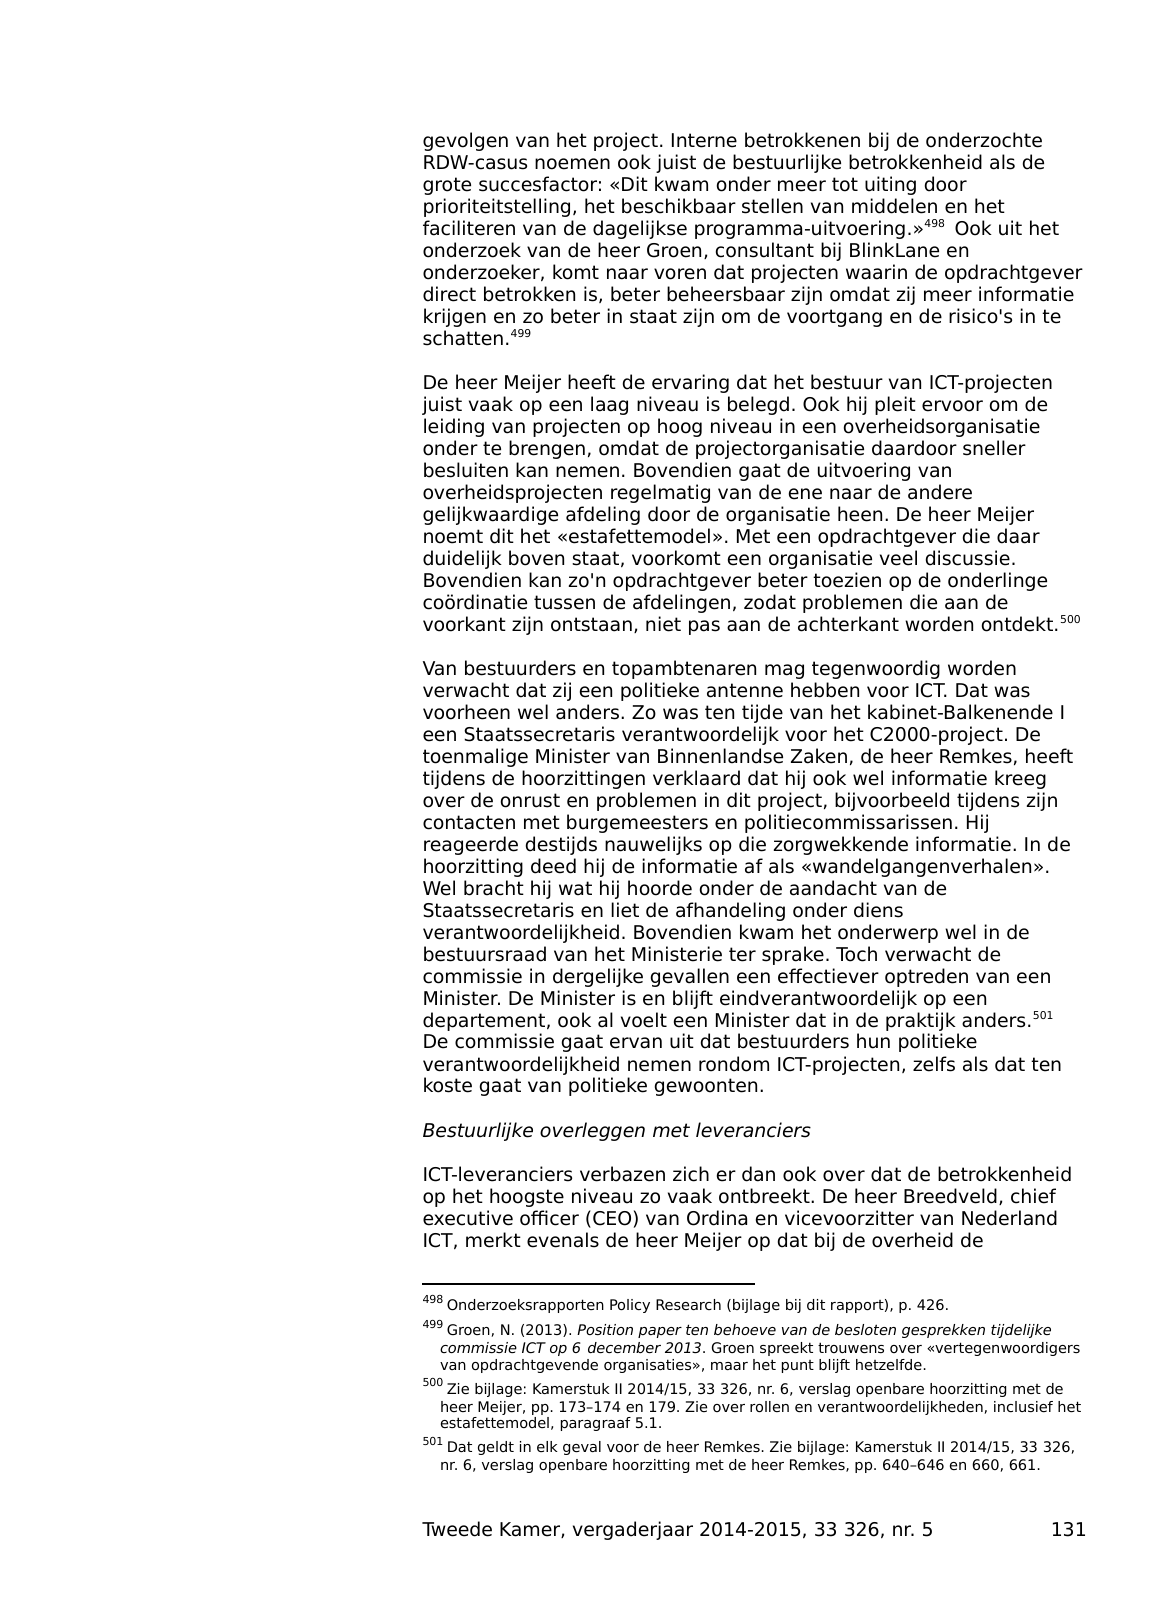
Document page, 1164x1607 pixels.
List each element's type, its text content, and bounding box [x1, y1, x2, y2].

text Zie bijlage: Kamerstuk II 2014/15, 33 326, nr. 6, verslag openbare hoorzitting met de heer Meijer, pp. 173–174 en 179. Zie over rollen en verantwoordelijkheden, inclusief het estafettemodel, paragraaf 5.1. [422, 1377, 1087, 1432]
text Onderzoeksrapporten Policy Research (bijlage bij dit rapport), p. 426. [422, 1293, 1087, 1315]
text De heer Meijer heeft de ervaring dat het bestuur van ICT-projecten juist vaak op een laag niveau is belegd. Ook hij pleit ervoor om de leiding van projecten op hoog niveau in een overheidsorganisatie onder te brengen, omdat de projectorganisatie daardoor sneller besluiten kan nemen. Bovendien gaat de uitvoering van overheidsprojecten regelmatig van de ene naar de andere gelijkwaardige afdeling door de organisatie heen. De heer Meijer noemt dit het «estafettemodel». Met een opdrachtgever die daar duidelijk boven staat, voorkomt een organisatie veel discussie. Bovendien kan zo'n opdrachtgever beter toezien op de onderlinge coördinatie tussen de afdelingen, zodat problemen die aan de voorkant zijn ontstaan, niet pas aan de achterkant worden ontdekt. [422, 372, 1087, 636]
text Groen, N. (2013). Position paper ten behoeve van de besloten gesprekken tijdelijke commissie ICT op 6 december 2013. Groen spreekt trouwens over «vertegenwoordigers van opdrachtgevende organisaties», maar het punt blijft hetzelfde. [422, 1318, 1087, 1374]
text Van bestuurders en topambtenaren mag tegenwoordig worden verwacht dat zij een politieke antenne hebben voor ICT. Dat was voorheen wel anders. Zo was ten tijde van het kabinet-Balkenende I een Staatssecretaris verantwoordelijk voor het C2000-project. De toenmalige Minister van Binnenlandse Zaken, de heer Remkes, heeft tijdens de hoorzittingen verklaard dat hij ook wel informatie kreeg over de onrust en problemen in dit project, bijvoorbeeld tijdens zijn contacten met burgemeesters en politiecommissarissen. Hij reageerde destijds nauwelijks op die zorgwekkende informatie. In de hoorzitting deed hij de informatie af als «wandelgangenverhalen». Wel bracht hij wat hij hoorde onder de aandacht van de Staatssecretaris en liet de afhandeling onder diens verantwoordelijkheid. Bovendien kwam het onderwerp wel in de bestuursraad van het Ministerie ter sprake. Toch verwacht de commissie in dergelijke gevallen een effectiever optreden van een Minister. De Minister is en blijft eindverantwoordelijk op een departement, ook al voelt een Minister dat in de praktijk anders. De commissie gaat ervan uit dat bestuurders hun politieke verantwoordelijkheid nemen rondom ICT-projecten, zelfs als dat ten koste gaat van politieke gewoonten. [422, 658, 1087, 1097]
text Dat geldt in elk geval voor de heer Remkes. Zie bijlage: Kamerstuk II 2014/15, 33 326, nr. 6, verslag openbare hoorzitting met de heer Remkes, pp. 640–646 en 660, 661. [422, 1435, 1087, 1474]
text ICT-leveranciers verbazen zich er dan ook over dat de betrokkenheid op het hoogste niveau zo vaak ontbreekt. De heer Breedveld, chief executive officer (CEO) van Ordina en vicevoorzitter van Nederland ICT, merkt evenals de heer Meijer op dat bij de overheid de [422, 1164, 1087, 1252]
subtitle Bestuurlijke overleggen met leveranciers [422, 1119, 1087, 1142]
text gevolgen van het project. Interne betrokkenen bij de onderzochte RDW-casus noemen ook juist de bestuurlijke betrokkenheid als de grote succesfactor: «Dit kwam onder meer tot uiting door prioriteitstelling, het beschikbaar stellen van middelen en het faciliteren van de dagelijkse programma-uitvoering.» Ook uit het onderzoek van de heer Groen, consultant bij BlinkLane en onderzoeker, komt naar voren dat projecten waarin de opdrachtgever direct betrokken is, beter beheersbaar zijn omdat zij meer informatie krijgen en zo beter in staat zijn om de voortgang en de risico's in te schatten. [422, 130, 1087, 350]
